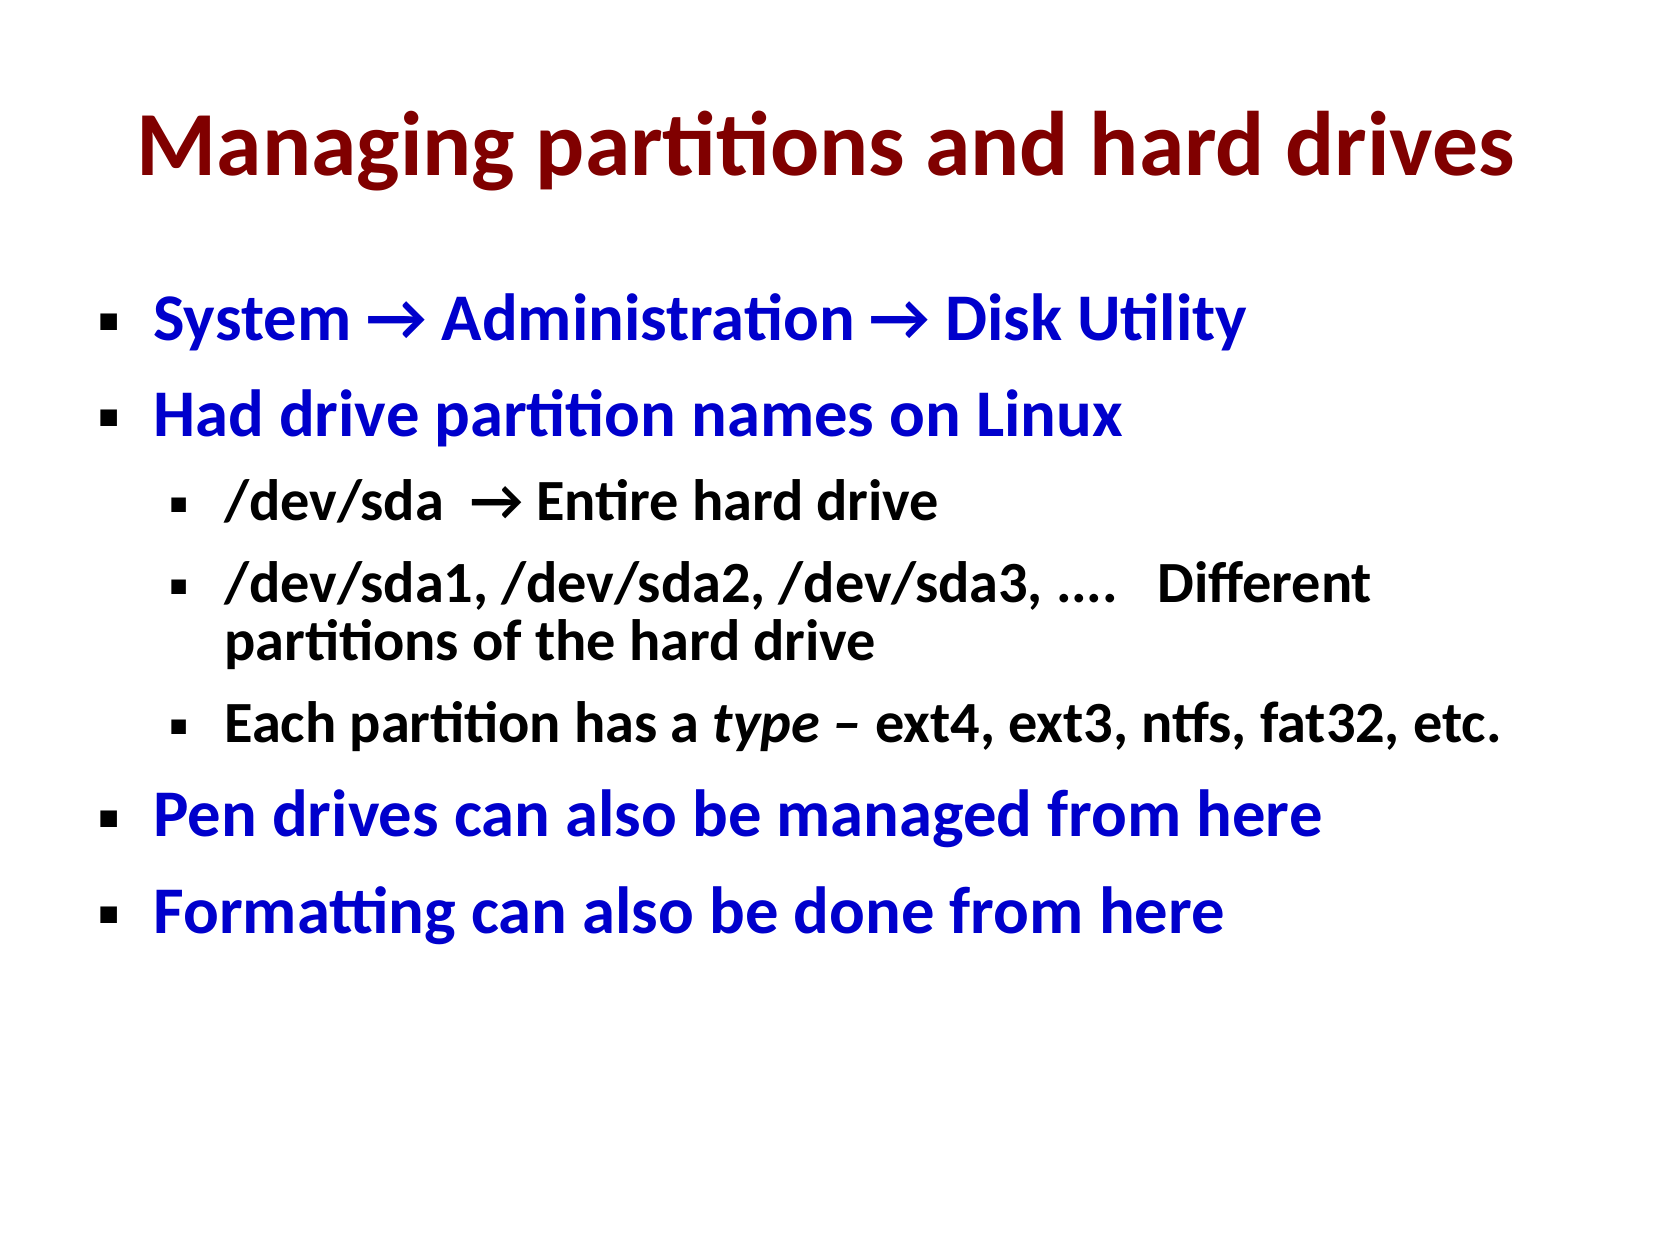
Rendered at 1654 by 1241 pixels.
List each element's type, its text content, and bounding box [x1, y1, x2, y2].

list System → Administration → Disk Utility Had drive partition names on Linux /dev/sda → Entire hard drive /dev/sda1, /dev/sda2, /dev/sda3, .... Different partitions of the hard drive Each partition has a type – ext4, ext3, ntfs, fat32, etc. Pen drives can also be managed from here Formatting can also be done from here [82, 290, 1571, 1109]
title Managing partitions and hard drives [82, 56, 1571, 250]
